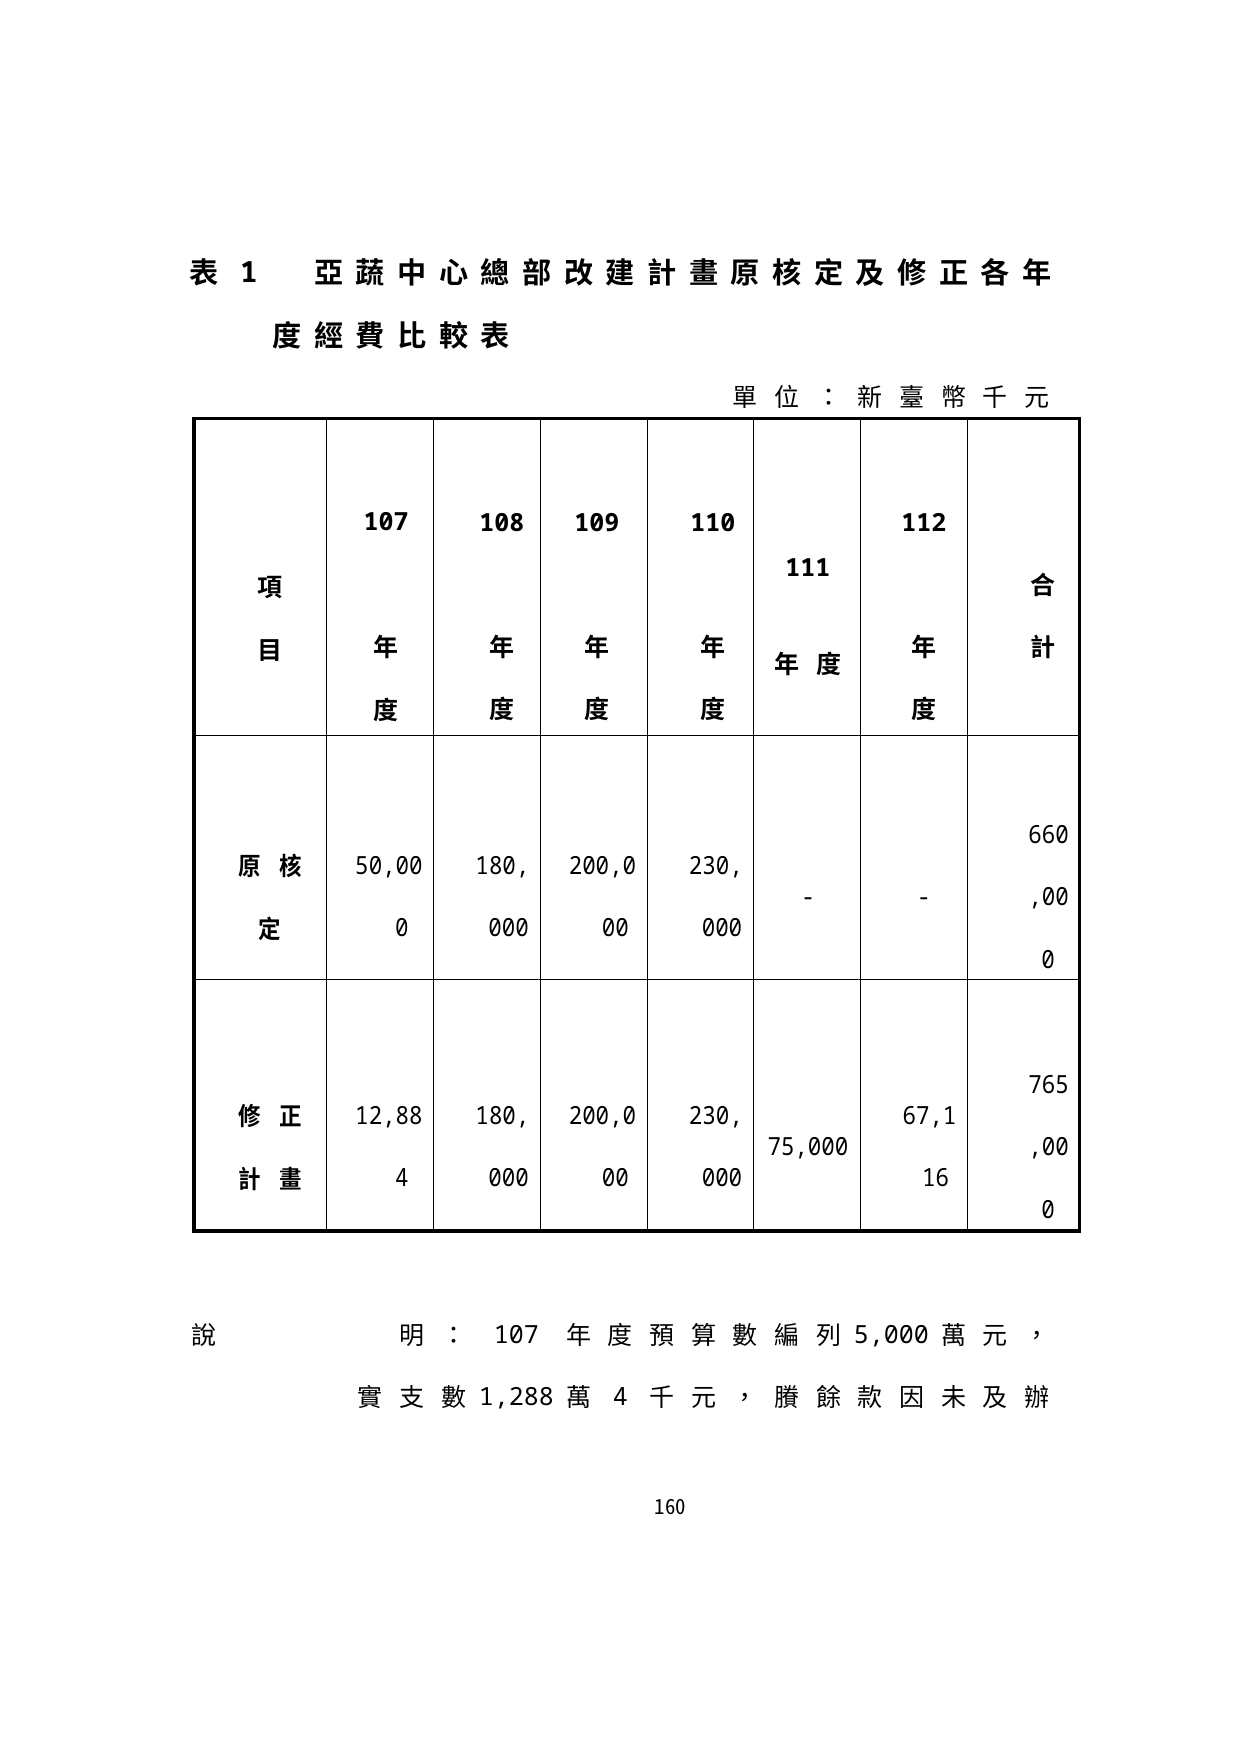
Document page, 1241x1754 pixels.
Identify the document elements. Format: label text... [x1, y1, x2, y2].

table_header 108 年度 [434, 420, 540, 734]
table_cell 765,000 [968, 980, 1078, 1229]
text 說 明：107年度預算數編列5,000萬元，實支數1,288萬4千元，賸餘款因未及辦 [182, 1292, 1058, 1417]
table_cell 230,000 [648, 736, 753, 979]
table_header 112 年度 [861, 420, 967, 734]
table_header 合計 [968, 420, 1078, 734]
table_header 111 年度 [754, 420, 860, 734]
table_header 107 年度 [327, 420, 433, 734]
table_cell 180,000 [434, 736, 540, 979]
table_cell - [861, 736, 967, 979]
table_header 項 目 [196, 420, 326, 734]
table_cell 660,000 [968, 736, 1078, 979]
table_cell 230,000 [648, 980, 753, 1229]
table_cell 200,000 [541, 736, 647, 979]
text 表1 亞蔬中心總部改建計畫原核定及修正各年度經費比較表 [173, 229, 1058, 354]
table_cell 修正計畫 [196, 980, 326, 1229]
table_header 109 年度 [541, 420, 647, 734]
table_cell 12,884 [327, 980, 433, 1229]
table_cell 200,000 [541, 980, 647, 1229]
table_cell 75,000 [754, 980, 860, 1229]
table_header 110 年度 [648, 420, 753, 734]
table_cell 50,000 [327, 736, 433, 979]
text 單位：新臺幣千元 [183, 354, 1058, 417]
table_cell 180,000 [434, 980, 540, 1229]
table_cell 原核定 [196, 736, 326, 979]
table_cell - [754, 736, 860, 979]
table_cell 67,116 [861, 980, 967, 1229]
